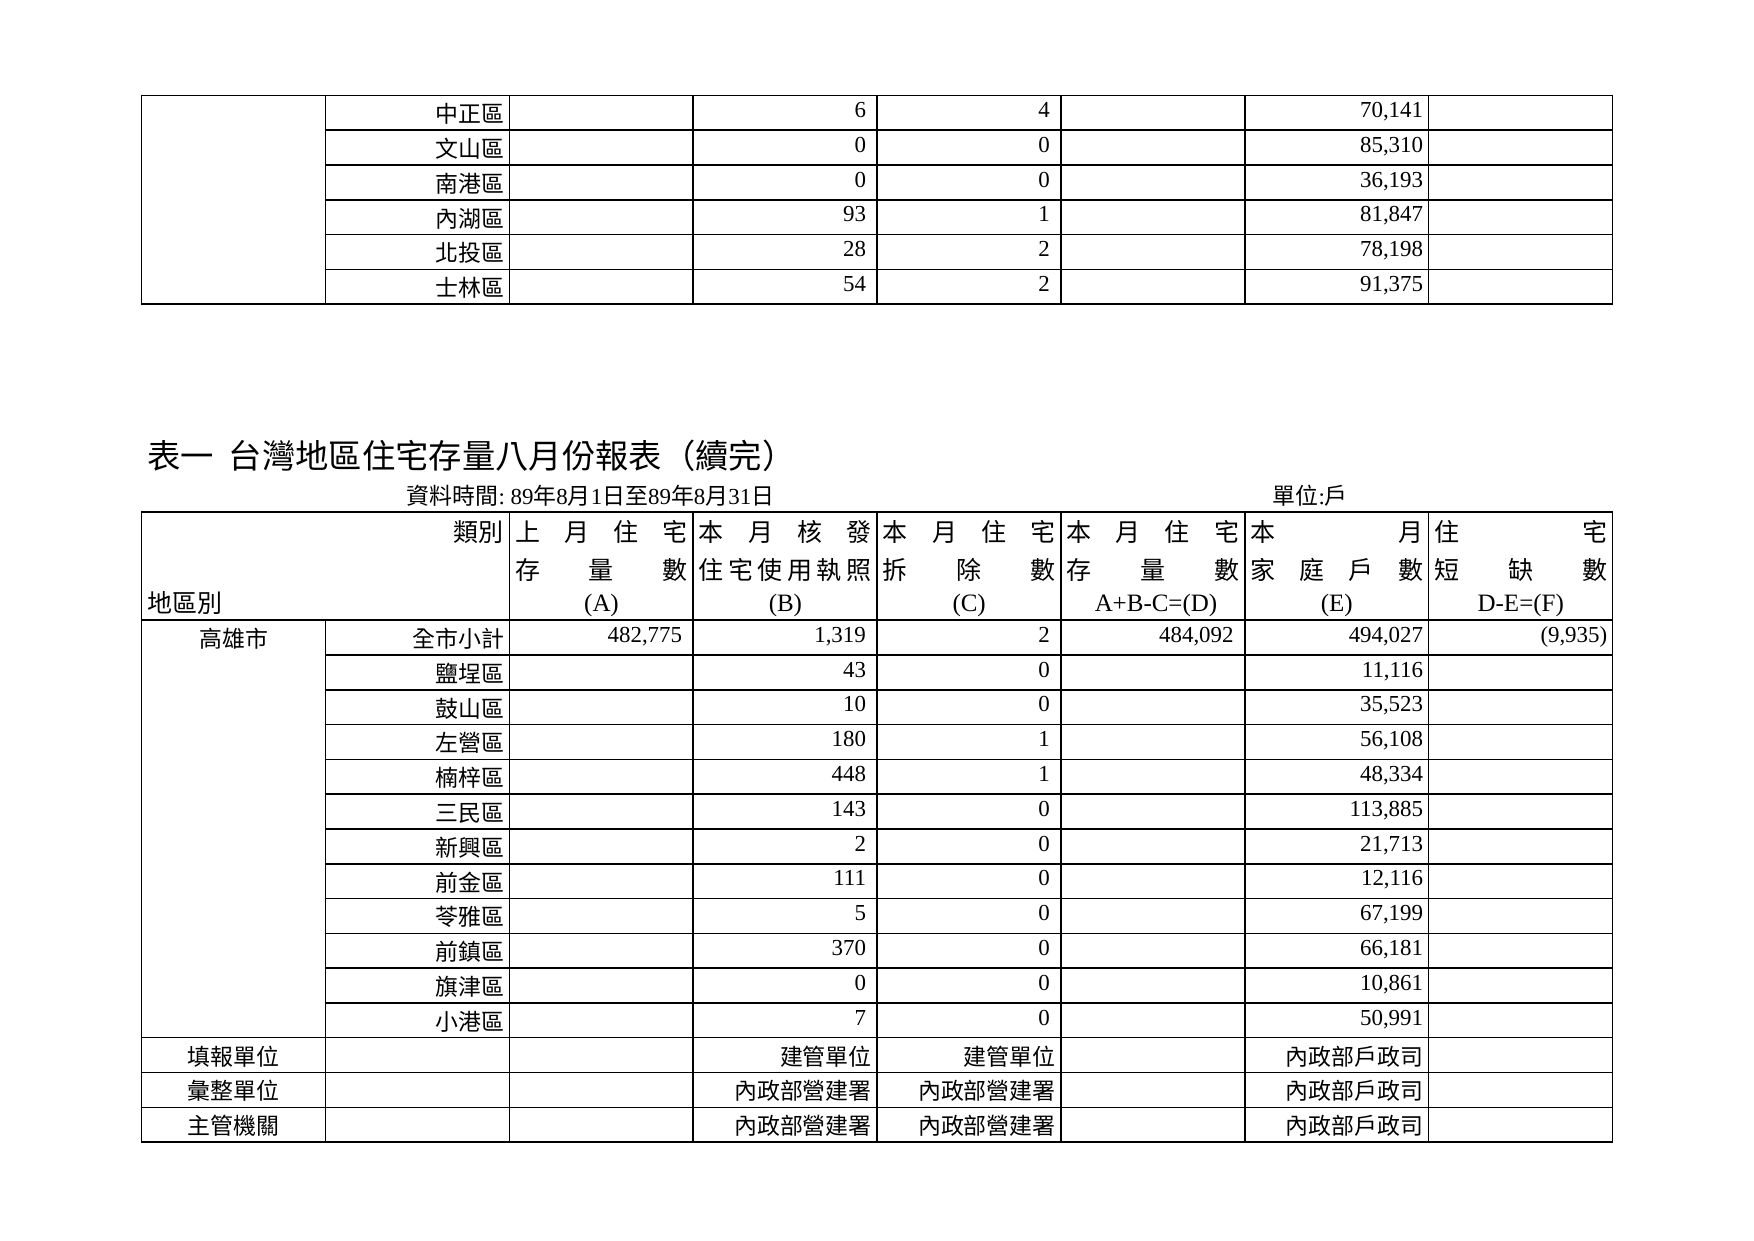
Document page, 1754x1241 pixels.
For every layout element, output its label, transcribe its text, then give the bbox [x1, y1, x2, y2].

table_cell [510, 795, 692, 828]
table_cell 0 [878, 166, 1060, 199]
table_cell [142, 336, 325, 367]
table_cell 28 [694, 235, 876, 268]
table_cell 0 [878, 656, 1060, 689]
table_cell (B) [694, 587, 876, 619]
table_cell 存量數 [1062, 549, 1244, 587]
table_cell 36,193 [1246, 166, 1428, 199]
table_cell [1062, 760, 1244, 793]
table_cell 180 [694, 725, 876, 758]
table_cell [1062, 96, 1244, 129]
table_cell [1062, 166, 1244, 199]
table_cell [1429, 399, 1613, 430]
table_cell 0 [694, 166, 876, 199]
table_cell 內湖區 [326, 201, 509, 234]
table_cell [1061, 336, 1245, 367]
table_cell 78,198 [1246, 235, 1428, 268]
table_cell 0 [878, 969, 1060, 1002]
table_cell [1429, 725, 1612, 758]
table_cell 7 [694, 1004, 876, 1037]
table_cell [142, 305, 325, 336]
table_cell [1429, 1108, 1612, 1141]
table_cell 新興區 [326, 830, 509, 863]
table_cell [510, 1073, 692, 1106]
table_cell 0 [878, 830, 1060, 863]
table_cell 存量數 [510, 549, 692, 587]
table_cell 81,847 [1246, 201, 1428, 234]
table_cell [693, 336, 877, 367]
table_cell [326, 1073, 509, 1106]
table_cell 1 [878, 201, 1060, 234]
table_cell 類別 地區別 [142, 513, 509, 619]
table_cell [1429, 305, 1613, 336]
table_cell 70,141 [1246, 96, 1428, 129]
table_cell 本月核發 [694, 513, 876, 549]
table_cell 內政部營建署 [694, 1073, 876, 1106]
table_cell 2 [878, 270, 1060, 303]
table_cell [1062, 969, 1244, 1002]
table_cell [1062, 691, 1244, 724]
table_cell 0 [694, 969, 876, 1002]
table_cell 內政部戶政司 [1246, 1038, 1428, 1072]
table_cell (E) [1246, 587, 1428, 619]
table_cell [509, 336, 693, 367]
table_cell 1,319 [694, 621, 876, 654]
table_cell 鼓山區 [326, 691, 509, 724]
table_cell [142, 399, 325, 430]
table_cell [510, 235, 692, 268]
table_cell 苓雅區 [326, 899, 509, 932]
table_cell (9,935) [1429, 621, 1612, 654]
table_cell 內政部營建署 [694, 1108, 876, 1141]
table_cell [142, 96, 325, 303]
table_cell 文山區 [326, 131, 509, 164]
table_cell [1429, 969, 1612, 1002]
table_cell 填報單位 [142, 1038, 325, 1072]
table_cell 93 [694, 201, 876, 234]
table_cell 內政部營建署 [878, 1073, 1060, 1106]
table_cell 66,181 [1246, 934, 1428, 967]
table_cell 鹽埕區 [326, 656, 509, 689]
table_cell [1062, 656, 1244, 689]
table_cell 彙整單位 [142, 1073, 325, 1106]
table_cell 主管機關 [142, 1108, 325, 1141]
table_cell [1062, 795, 1244, 828]
table_cell [1245, 305, 1428, 336]
table_cell 50,991 [1246, 1004, 1428, 1037]
table_cell [326, 1038, 509, 1072]
table_cell 士林區 [326, 270, 509, 303]
table_cell 內政部戶政司 [1246, 1108, 1428, 1141]
table_cell 內政部戶政司 [1246, 1073, 1428, 1106]
table_cell [1062, 899, 1244, 932]
table_cell [1429, 166, 1612, 199]
table_cell 前鎮區 [326, 934, 509, 967]
table_cell [1429, 795, 1612, 828]
table_cell 111 [694, 865, 876, 898]
table_cell 北投區 [326, 235, 509, 268]
table_cell 家庭戶數 [1246, 549, 1428, 587]
table_cell 0 [878, 865, 1060, 898]
table_cell [1062, 201, 1244, 234]
table_cell 56,108 [1246, 725, 1428, 758]
table_cell [509, 367, 693, 398]
table_cell 1 [878, 725, 1060, 758]
table_cell 143 [694, 795, 876, 828]
table_cell 54 [694, 270, 876, 303]
table_cell [326, 1108, 509, 1141]
table_cell 高雄市 [142, 621, 325, 1037]
table_cell [1429, 1004, 1612, 1037]
table_cell 本月住宅 [878, 513, 1060, 549]
table_cell 43 [694, 656, 876, 689]
table_cell [325, 367, 509, 398]
table_cell [509, 399, 693, 430]
table_cell [693, 305, 877, 336]
table_cell 小港區 [326, 1004, 509, 1037]
table_cell [1429, 934, 1612, 967]
table_cell [1429, 656, 1612, 689]
table_cell 12,116 [1246, 865, 1428, 898]
table_cell [325, 399, 509, 430]
table_cell [510, 1004, 692, 1037]
table_cell 南港區 [326, 166, 509, 199]
table_cell [1429, 336, 1613, 367]
table_cell (C) [878, 587, 1060, 619]
table_cell 0 [694, 131, 876, 164]
table_cell A+B-C=(D) [1062, 587, 1244, 619]
table_cell 48,334 [1246, 760, 1428, 793]
table_cell 21,713 [1246, 830, 1428, 863]
table_cell [510, 969, 692, 1002]
table_cell [1429, 830, 1612, 863]
table_cell 448 [694, 760, 876, 793]
table_cell [1429, 899, 1612, 932]
table_cell [510, 166, 692, 199]
table_cell 10,861 [1246, 969, 1428, 1002]
table_cell [510, 270, 692, 303]
table_cell [877, 399, 1061, 430]
table_cell [510, 760, 692, 793]
table_cell 表一 台灣地區住宅存量八月份報表（續完） [142, 430, 1613, 478]
table_cell [693, 367, 877, 398]
table_cell [877, 336, 1061, 367]
table_cell [142, 367, 325, 398]
table_cell [1062, 1073, 1244, 1106]
table_cell 67,199 [1246, 899, 1428, 932]
table_cell [509, 305, 693, 336]
table_cell 2 [878, 621, 1060, 654]
table_cell [1429, 235, 1612, 268]
table_cell 6 [694, 96, 876, 129]
table_cell [510, 131, 692, 164]
table_cell 11,116 [1246, 656, 1428, 689]
table_cell 本月 [1246, 513, 1428, 549]
table_cell 拆除數 [878, 549, 1060, 587]
table_cell [510, 1108, 692, 1141]
table_cell 全市小計 [326, 621, 509, 654]
table_cell [1062, 934, 1244, 967]
table_cell [1062, 1004, 1244, 1037]
table_cell 上月住宅 [510, 513, 692, 549]
table_cell [1429, 865, 1612, 898]
table_cell [510, 934, 692, 967]
table_cell (A) [510, 587, 692, 619]
table_cell [693, 399, 877, 430]
table_cell 2 [878, 235, 1060, 268]
table_cell [877, 367, 1061, 398]
table_cell 1 [878, 760, 1060, 793]
table_cell [1429, 760, 1612, 793]
table_cell [1062, 725, 1244, 758]
table_cell 建管單位 [694, 1038, 876, 1072]
table_cell [510, 899, 692, 932]
table_cell 0 [878, 934, 1060, 967]
table_cell [510, 830, 692, 863]
table_cell 35,523 [1246, 691, 1428, 724]
table_cell [1245, 336, 1428, 367]
table_cell [510, 1038, 692, 1072]
table_cell [510, 725, 692, 758]
table_cell 本月住宅 [1062, 513, 1244, 549]
table_cell 91,375 [1246, 270, 1428, 303]
table_cell 短缺數 [1429, 549, 1612, 587]
table_cell 住宅 [1429, 513, 1612, 549]
table_cell 85,310 [1246, 131, 1428, 164]
table_cell 0 [878, 131, 1060, 164]
table_cell [510, 865, 692, 898]
table_cell 370 [694, 934, 876, 967]
table_cell [1062, 830, 1244, 863]
table_cell 0 [878, 691, 1060, 724]
table_cell 建管單位 [878, 1038, 1060, 1072]
table_cell [1429, 270, 1612, 303]
table_cell 三民區 [326, 795, 509, 828]
table_cell 旗津區 [326, 969, 509, 1002]
table_cell [510, 96, 692, 129]
table_cell [510, 201, 692, 234]
table_cell 內政部營建署 [878, 1108, 1060, 1141]
table_cell [325, 336, 509, 367]
table_cell [1245, 399, 1428, 430]
table_cell 0 [878, 899, 1060, 932]
table_cell [877, 305, 1061, 336]
table_cell [1429, 96, 1612, 129]
table_cell [510, 691, 692, 724]
table_cell 5 [694, 899, 876, 932]
table_cell 楠梓區 [326, 760, 509, 793]
table_cell 左營區 [326, 725, 509, 758]
table_cell [1429, 1038, 1612, 1072]
table_cell [1061, 305, 1245, 336]
table_cell [1061, 367, 1245, 398]
table_cell 484,092 [1062, 621, 1244, 654]
table_cell 前金區 [326, 865, 509, 898]
table_cell [325, 305, 509, 336]
table_cell [1429, 1073, 1612, 1106]
table_cell [1062, 1038, 1244, 1072]
table_cell [1429, 131, 1612, 164]
table_cell 資料時間: 89年8月1日至89年8月31日 單位:戶 [142, 478, 1613, 511]
table_cell 0 [878, 1004, 1060, 1037]
table_cell 494,027 [1246, 621, 1428, 654]
table_cell [1429, 201, 1612, 234]
table_cell [1429, 367, 1613, 398]
table_cell 中正區 [326, 96, 509, 129]
table_cell 482,775 [510, 621, 692, 654]
table_cell [1429, 691, 1612, 724]
table_cell 10 [694, 691, 876, 724]
table_cell [1245, 367, 1428, 398]
table_cell 2 [694, 830, 876, 863]
table_cell 4 [878, 96, 1060, 129]
table_cell 0 [878, 795, 1060, 828]
table_cell [1062, 270, 1244, 303]
table_cell [1062, 1108, 1244, 1141]
table_cell [1062, 131, 1244, 164]
table_cell [510, 656, 692, 689]
table_cell [1061, 399, 1245, 430]
table_cell 住宅使用執照 [694, 549, 876, 587]
table_cell [1062, 235, 1244, 268]
table_cell 113,885 [1246, 795, 1428, 828]
table_cell D-E=(F) [1429, 587, 1612, 619]
table_cell [1062, 865, 1244, 898]
